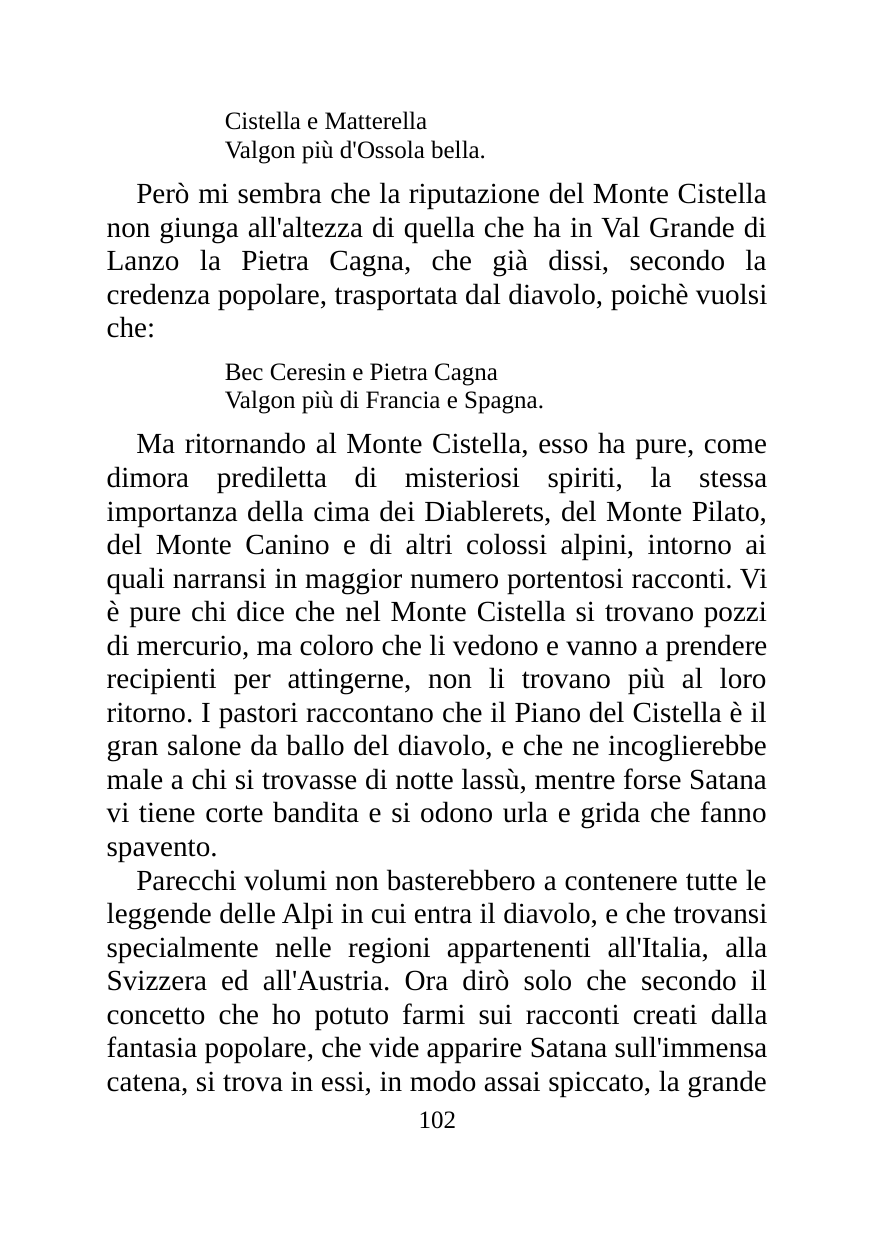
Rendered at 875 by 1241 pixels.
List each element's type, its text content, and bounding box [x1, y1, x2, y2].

text Cistella e Matterella Valgon più d'Ossola bella. [224, 106, 768, 164]
text Parecchi volumi non basterebbero a contenere tutte le leggende delle Alpi in cui entra il diavolo, e che trovansi specialmente nelle regioni appartenenti all'Italia, alla Svizzera ed all'Austria. Ora dirò solo che secondo il concetto che ho potuto farmi sui racconti creati dalla fantasia popolare, che vide apparire Satana sull'immensa catena, si trova in essi, in modo assai spiccato, la grande [106, 863, 768, 1097]
text Bec Ceresin e Pietra Cagna Valgon più di Francia e Spagna. [224, 357, 768, 414]
text Però mi sembra che la riputazione del Monte Cistella non giunga all'altezza di quella che ha in Val Grande di Lanzo la Pietra Cagna, che già dissi, secondo la credenza popolare, trasportata dal diavolo, poichè vuolsi che: [106, 176, 768, 344]
text Ma ritornando al Monte Cistella, esso ha pure, come dimora prediletta di misteriosi spiriti, la stessa importanza della cima dei Diablerets, del Monte Pilato, del Monte Canino e di altri colossi alpini, intorno ai quali narransi in maggior numero portentosi racconti. Vi è pure chi dice che nel Monte Cistella si trovano pozzi di mercurio, ma coloro che li vedono e vanno a prendere recipienti per attingerne, non li trovano più al loro ritorno. I pastori raccontano che il Piano del Cistella è il gran salone da ballo del diavolo, e che ne incoglierebbe male a chi si trovasse di notte lassù, mentre forse Satana vi tiene corte bandita e si odono urla e grida che fanno spavento. [106, 427, 768, 863]
